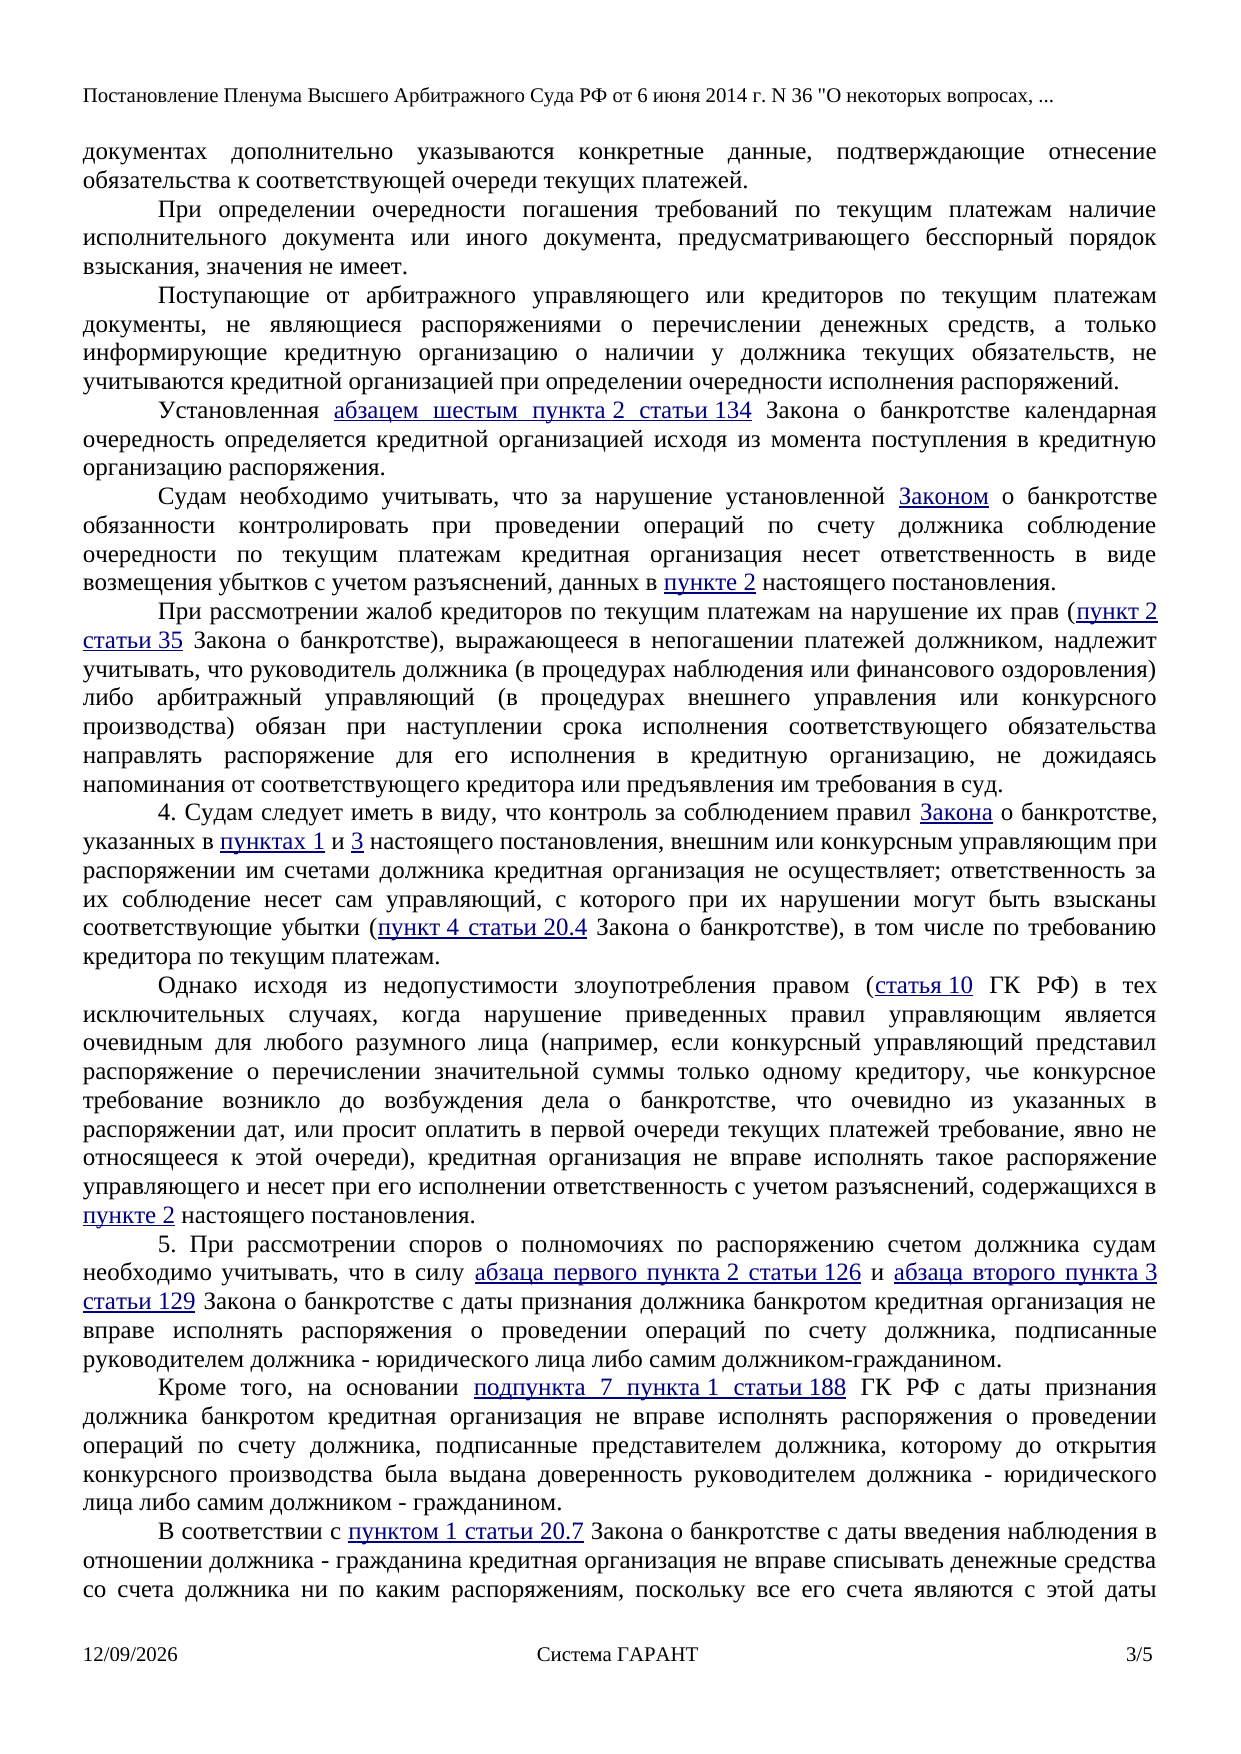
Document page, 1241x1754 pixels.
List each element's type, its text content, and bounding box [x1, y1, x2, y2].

text При рассмотрении жалоб кредиторов по текущим платежам на нарушение их прав (пункт 2 статьи 35 Закона о банкротстве), выражающееся в непогашении платежей должником, надлежит учитывать, что руководитель должника (в процедурах наблюдения или финансового оздоровления) либо арбитражный управляющий (в процедурах внешнего управления или конкурсного производства) обязан при наступлении срока исполнения соответствующего обязательства направлять распоряжение для его исполнения в кредитную организацию, не дожидаясь напоминания от соответствующего кредитора или предъявления им требования в суд. [83, 596, 1157, 797]
text Установленная абзацем шестым пункта 2 статьи 134 Закона о банкротстве календарная очередность определяется кредитной организацией исходя из момента поступления в кредитную организацию распоряжения. [83, 395, 1157, 481]
text При определении очередности погашения требований по текущим платежам наличие исполнительного документа или иного документа, предусматривающего бесспорный порядок взыскания, значения не имеет. [83, 194, 1157, 280]
text Однако исходя из недопустимости злоупотребления правом (статья 10 ГК РФ) в тех исключительных случаях, когда нарушение приведенных правил управляющим является очевидным для любого разумного лица (например, если конкурсный управляющий представил распоряжение о перечислении значительной суммы только одному кредитору, чье конкурсное требование возникло до возбуждения дела о банкротстве, что очевидно из указанных в распоряжении дат, или просит оплатить в первой очереди текущих платежей требование, явно не относящееся к этой очереди), кредитная организация не вправе исполнять такое распоряжение управляющего и несет при его исполнении ответственность с учетом разъяснений, содержащихся в пункте 2 настоящего постановления. [83, 970, 1157, 1229]
text В соответствии с пунктом 1 статьи 20.7 Закона о банкротстве с даты введения наблюдения в отношении должника - гражданина кредитная организация не вправе списывать денежные средства со счета должника ни по каким распоряжениям, поскольку все его счета являются с этой даты [83, 1516, 1157, 1602]
text документах дополнительно указываются конкретные данные, подтверждающие отнесение обязательства к соответствующей очереди текущих платежей. [83, 136, 1157, 194]
text Судам необходимо учитывать, что за нарушение установленной Законом о банкротстве обязанности контролировать при проведении операций по счету должника соблюдение очередности по текущим платежам кредитная организация несет ответственность в виде возмещения убытков с учетом разъяснений, данных в пункте 2 настоящего постановления. [83, 481, 1157, 596]
text Поступающие от арбитражного управляющего или кредиторов по текущим платежам документы, не являющиеся распоряжениями о перечислении денежных средств, а только информирующие кредитную организацию о наличии у должника текущих обязательств, не учитываются кредитной организацией при определении очередности исполнения распоряжений. [83, 280, 1157, 395]
text Кроме того, на основании подпункта 7 пункта 1 статьи 188 ГК РФ с даты признания должника банкротом кредитная организация не вправе исполнять распоряжения о проведении операций по счету должника, подписанные представителем должника, которому до открытия конкурсного производства была выдана доверенность руководителем должника - юридического лица либо самим должником - гражданином. [83, 1372, 1157, 1516]
text 5. При рассмотрении споров о полномочиях по распоряжению счетом должника судам необходимо учитывать, что в силу абзаца первого пункта 2 статьи 126 и абзаца второго пункта 3 статьи 129 Закона о банкротстве с даты признания должника банкротом кредитная организация не вправе исполнять распоряжения о проведении операций по счету должника, подписанные руководителем должника - юридического лица либо самим должником-гражданином. [83, 1229, 1157, 1372]
text 4. Судам следует иметь в виду, что контроль за соблюдением правил Закона о банкротстве, указанных в пунктах 1 и 3 настоящего постановления, внешним или конкурсным управляющим при распоряжении им счетами должника кредитная организация не осуществляет; ответственность за их соблюдение несет сам управляющий, с которого при их нарушении могут быть взысканы соответствующие убытки (пункт 4 статьи 20.4 Закона о банкротстве), в том числе по требованию кредитора по текущим платежам. [83, 797, 1157, 970]
